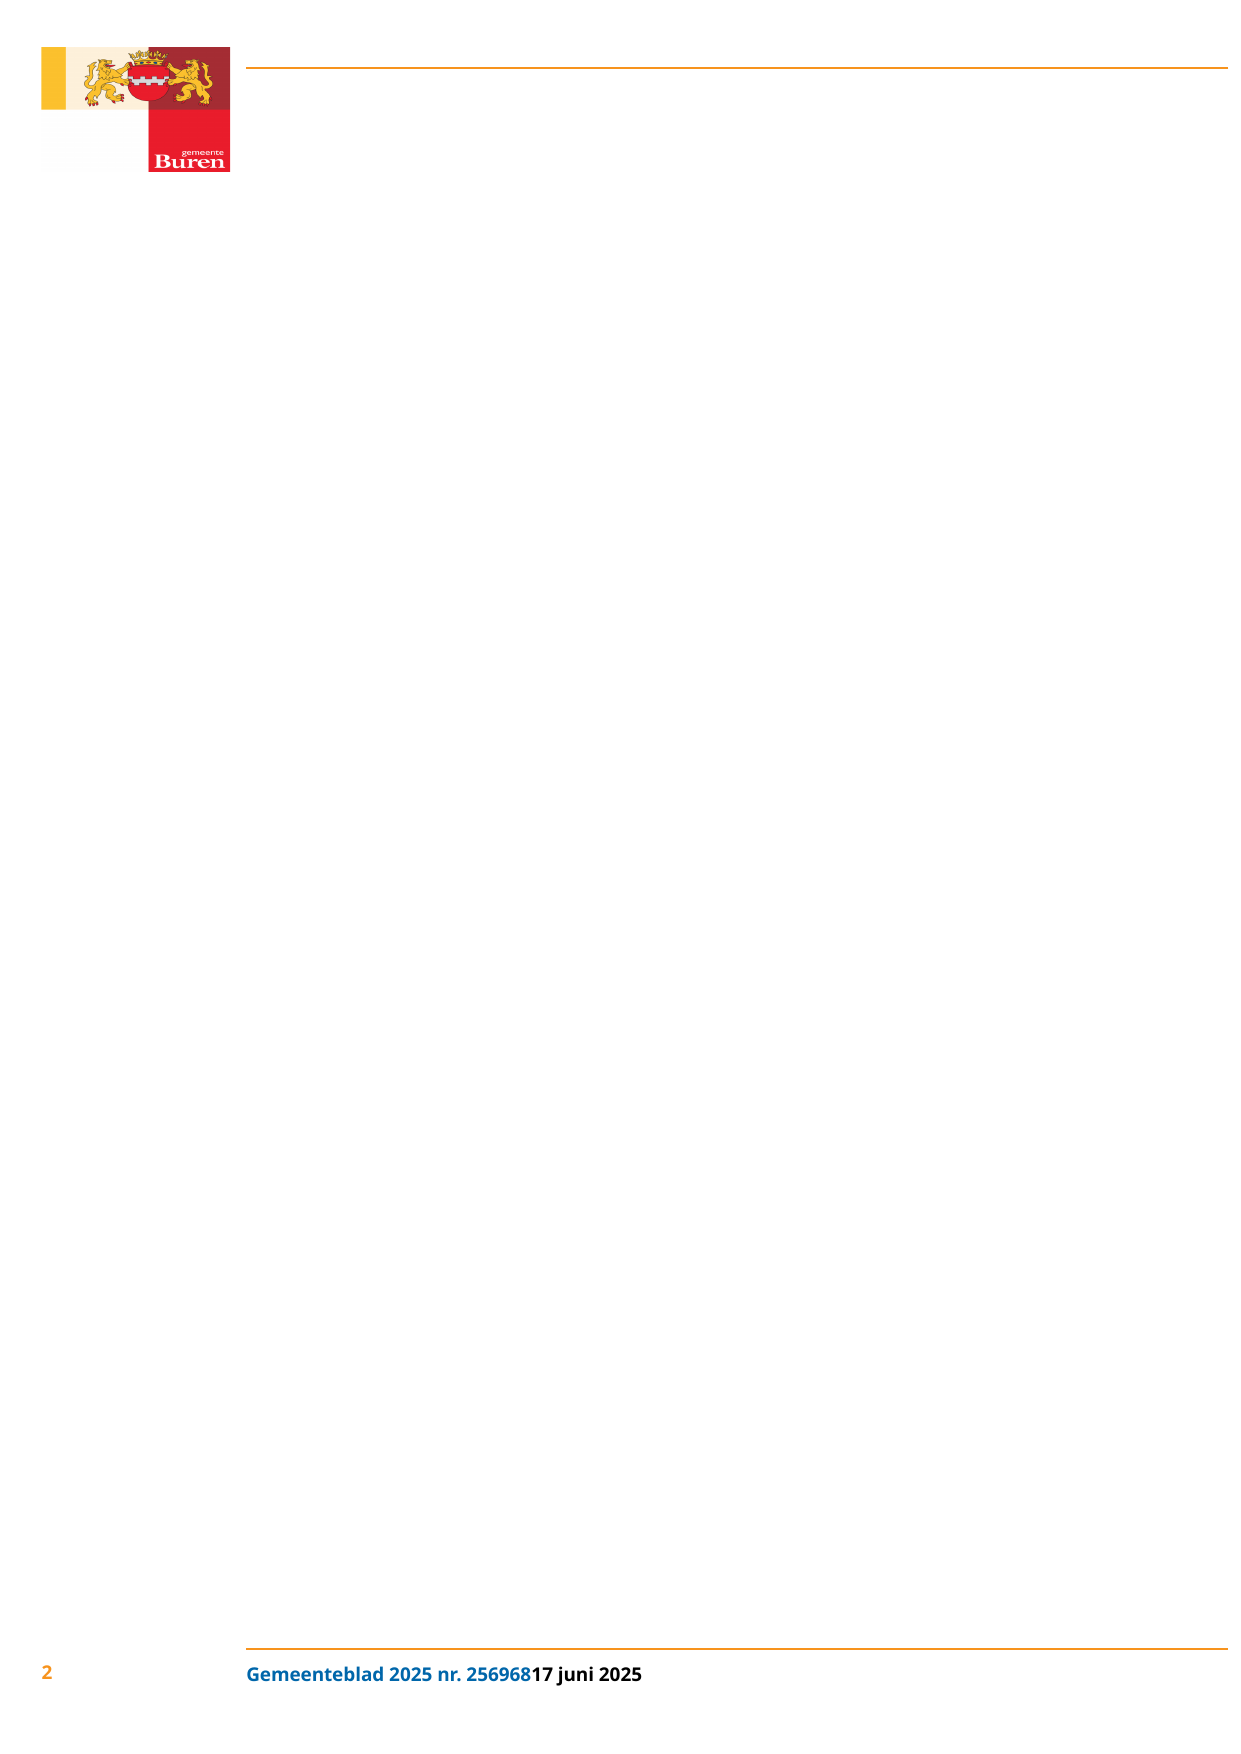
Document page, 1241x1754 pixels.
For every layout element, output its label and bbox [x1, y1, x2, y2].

picture [41, 47, 231, 172]
